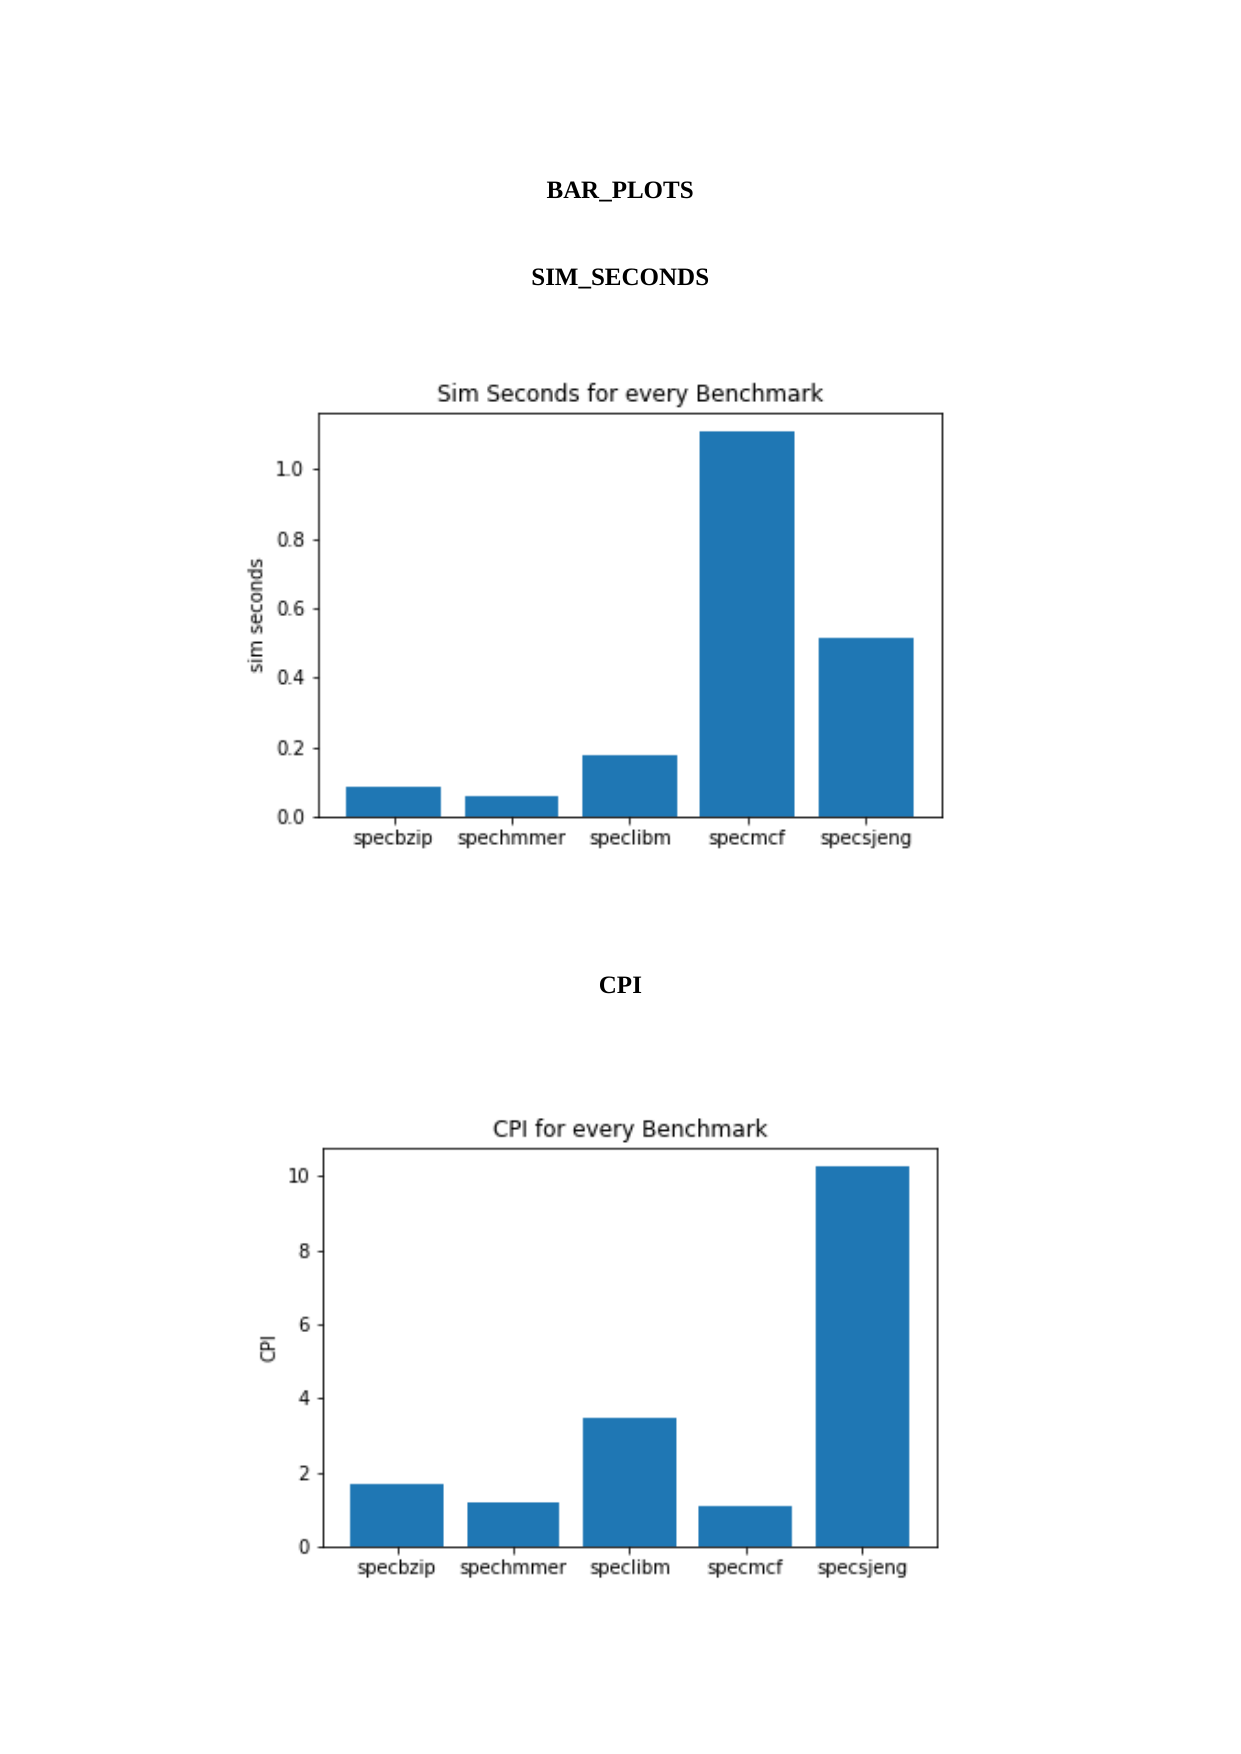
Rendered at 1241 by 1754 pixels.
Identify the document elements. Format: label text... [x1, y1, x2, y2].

text CPI [118, 970, 1122, 999]
picture [218, 348, 1022, 884]
picture [224, 1085, 1016, 1613]
text SIM_SECONDS [118, 262, 1122, 291]
text BAR_PLOTS [118, 176, 1122, 204]
